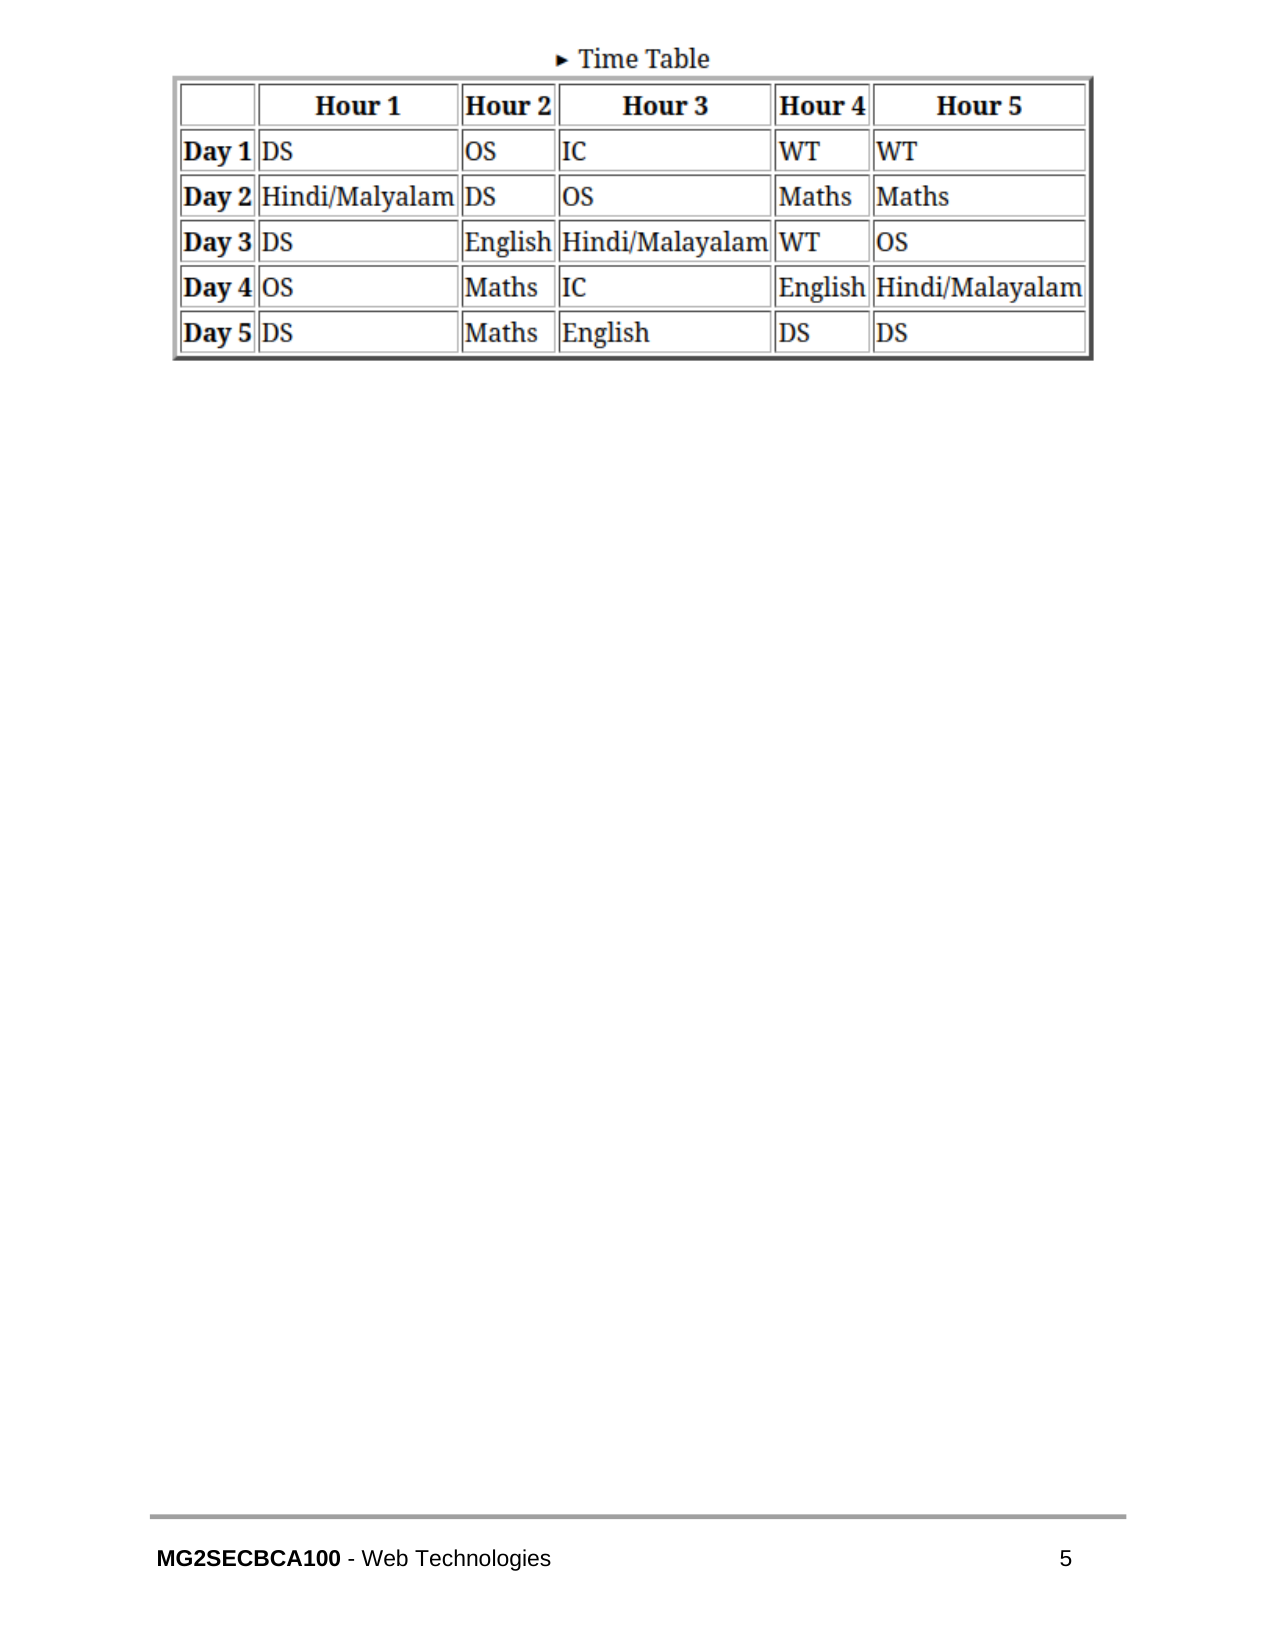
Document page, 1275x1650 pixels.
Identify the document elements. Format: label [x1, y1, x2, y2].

picture [168, 37, 1108, 386]
